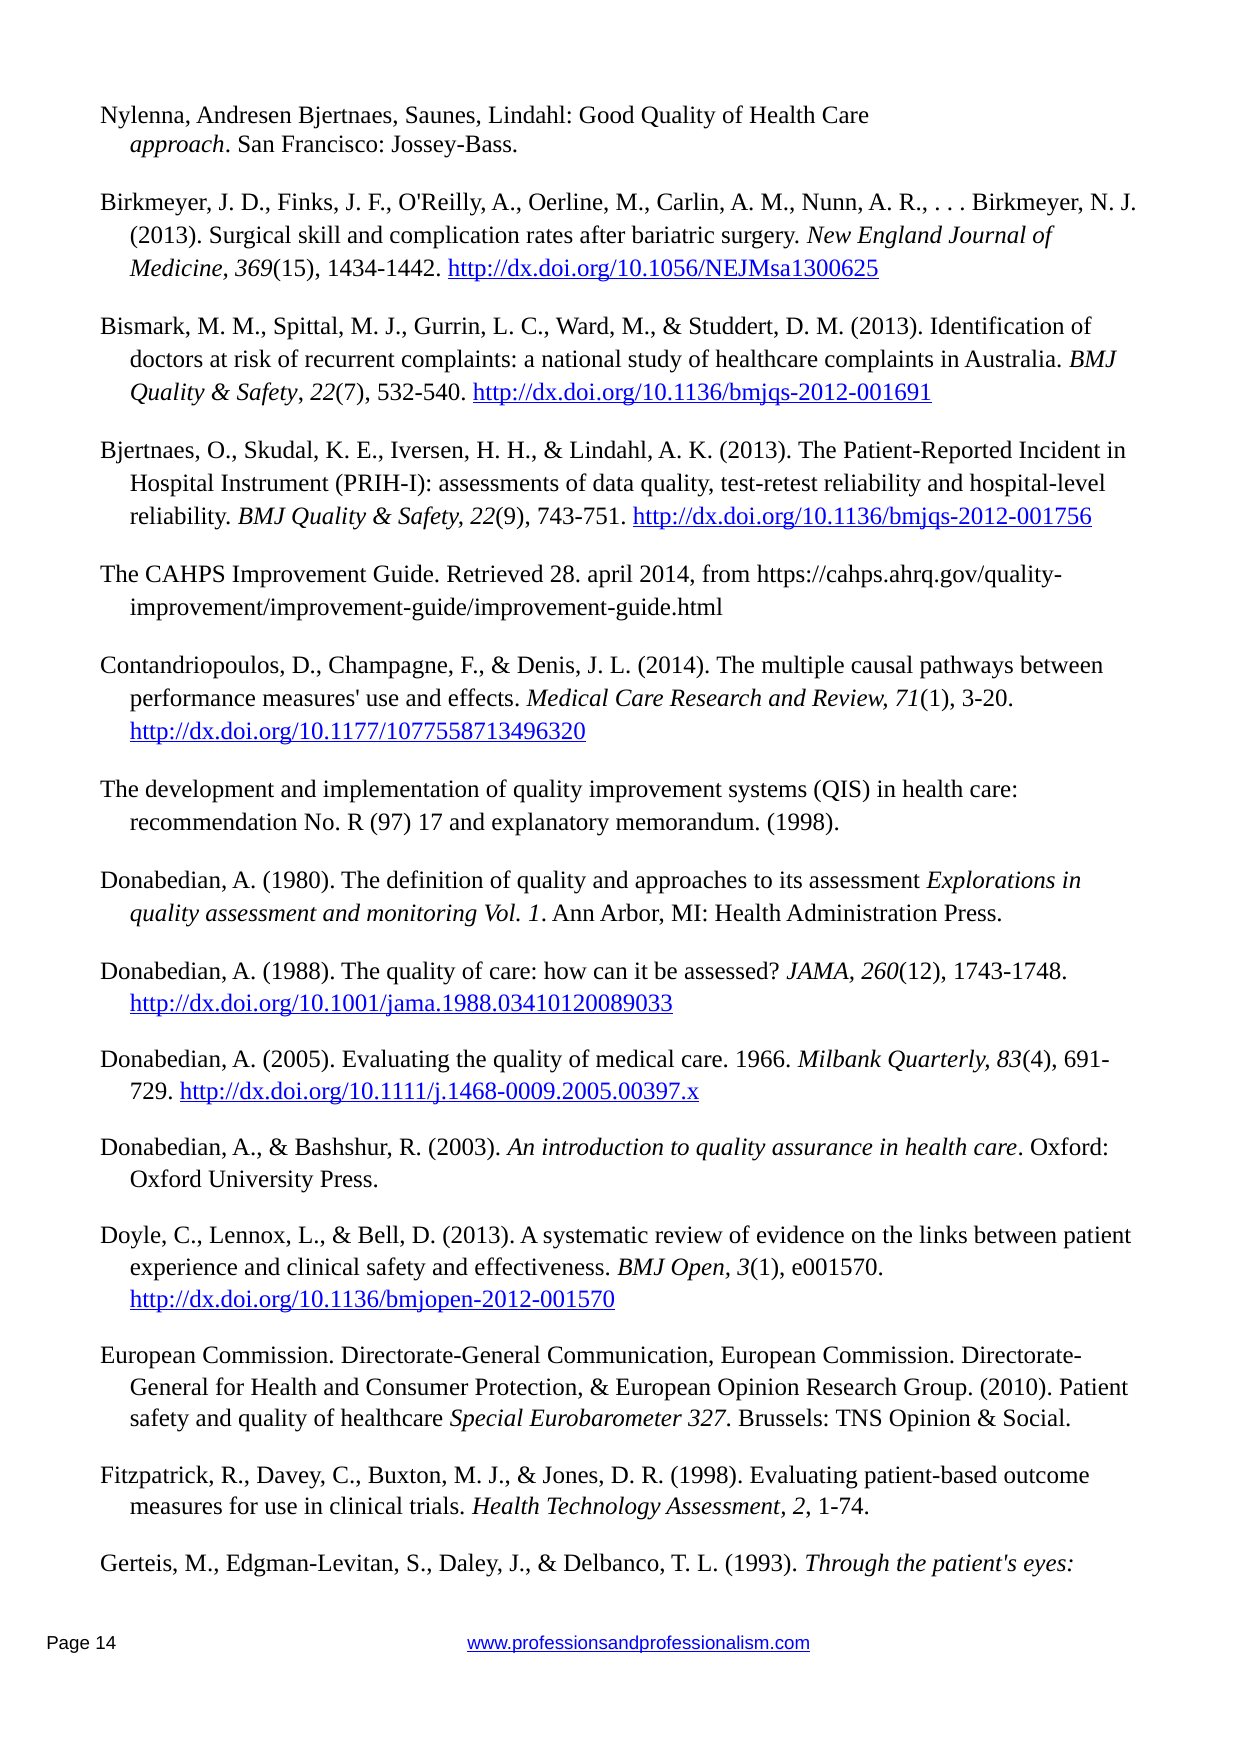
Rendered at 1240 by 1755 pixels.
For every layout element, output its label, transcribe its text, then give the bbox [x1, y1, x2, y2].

text Donabedian, A. (2005). Evaluating the quality of medical care. 1966. Milbank Quarterly, 83(4), 691-729. http://dx.doi.org/10.1111/j.1468-0009.2005.00397.x [100, 1044, 1139, 1104]
text Contandriopoulos, D., Champagne, F., & Denis, J. L. (2014). The multiple causal pathways between performance measures' use and effects. Medical Care Research and Review, 71(1), 3-20. http://dx.doi.org/10.1177/1077558713496320 [100, 650, 1139, 745]
text Donabedian, A., & Bashshur, R. (2003). An introduction to quality assurance in health care. Oxford: Oxford University Press. [100, 1132, 1139, 1193]
text Bjertnaes, O., Skudal, K. E., Iversen, H. H., & Lindahl, A. K. (2013). The Patient-Reported Incident in Hospital Instrument (PRIH-I): assessments of data quality, test-retest reliability and hospital-level reliability. BMJ Quality & Safety, 22(9), 743-751. http://dx.doi.org/10.1136/bmjqs-2012-001756 [100, 435, 1139, 530]
text Gerteis, M., Edgman-Levitan, S., Daley, J., & Delbanco, T. L. (1993). Through the patient's eyes: [100, 1548, 1139, 1577]
text Doyle, C., Lennox, L., & Bell, D. (2013). A systematic review of evidence on the links between patient experience and clinical safety and effectiveness. BMJ Open, 3(1), e001570. http://dx.doi.org/10.1136/bmjopen-2012-001570 [100, 1221, 1139, 1312]
text approach. San Francisco: Jossey-Bass. [100, 129, 1139, 157]
text Donabedian, A. (1980). The definition of quality and approaches to its assessment Explorations in quality assessment and monitoring Vol. 1. Ann Arbor, MI: Health Administration Press. [100, 865, 1139, 927]
text The development and implementation of quality improvement systems (QIS) in health care: recommendation No. R (97) 17 and explanatory memorandum. (1998). [100, 774, 1139, 836]
text Fitzpatrick, R., Davey, C., Buxton, M. J., & Jones, D. R. (1998). Evaluating patient-based outcome measures for use in clinical trials. Health Technology Assessment, 2, 1-74. [100, 1460, 1139, 1520]
text Donabedian, A. (1988). The quality of care: how can it be assessed? JAMA, 260(12), 1743-1748. http://dx.doi.org/10.1001/jama.1988.03410120089033 [100, 956, 1139, 1016]
text Birkmeyer, J. D., Finks, J. F., O'Reilly, A., Oerline, M., Carlin, A. M., Nunn, A. R., . . . Birkmeyer, N. J. (2013). Surgical skill and complication rates after bariatric surgery. New England Journal of Medicine, 369(15), 1434-1442. http://dx.doi.org/10.1056/NEJMsa1300625 [100, 187, 1139, 282]
text European Commission. Directorate-General Communication, European Commission. Directorate-General for Health and Consumer Protection, & European Opinion Research Group. (2010). Patient safety and quality of healthcare Special Eurobarometer 327. Brussels: TNS Opinion & Social. [100, 1340, 1139, 1432]
text The CAHPS Improvement Guide. Retrieved 28. april 2014, from https://cahps.ahrq.gov/quality-improvement/improvement-guide/improvement-guide.html [100, 559, 1139, 621]
text Bismark, M. M., Spittal, M. J., Gurrin, L. C., Ward, M., & Studdert, D. M. (2013). Identification of doctors at risk of recurrent complaints: a national study of healthcare complaints in Australia. BMJ Quality & Safety, 22(7), 532-540. http://dx.doi.org/10.1136/bmjqs-2012-001691 [100, 311, 1139, 406]
